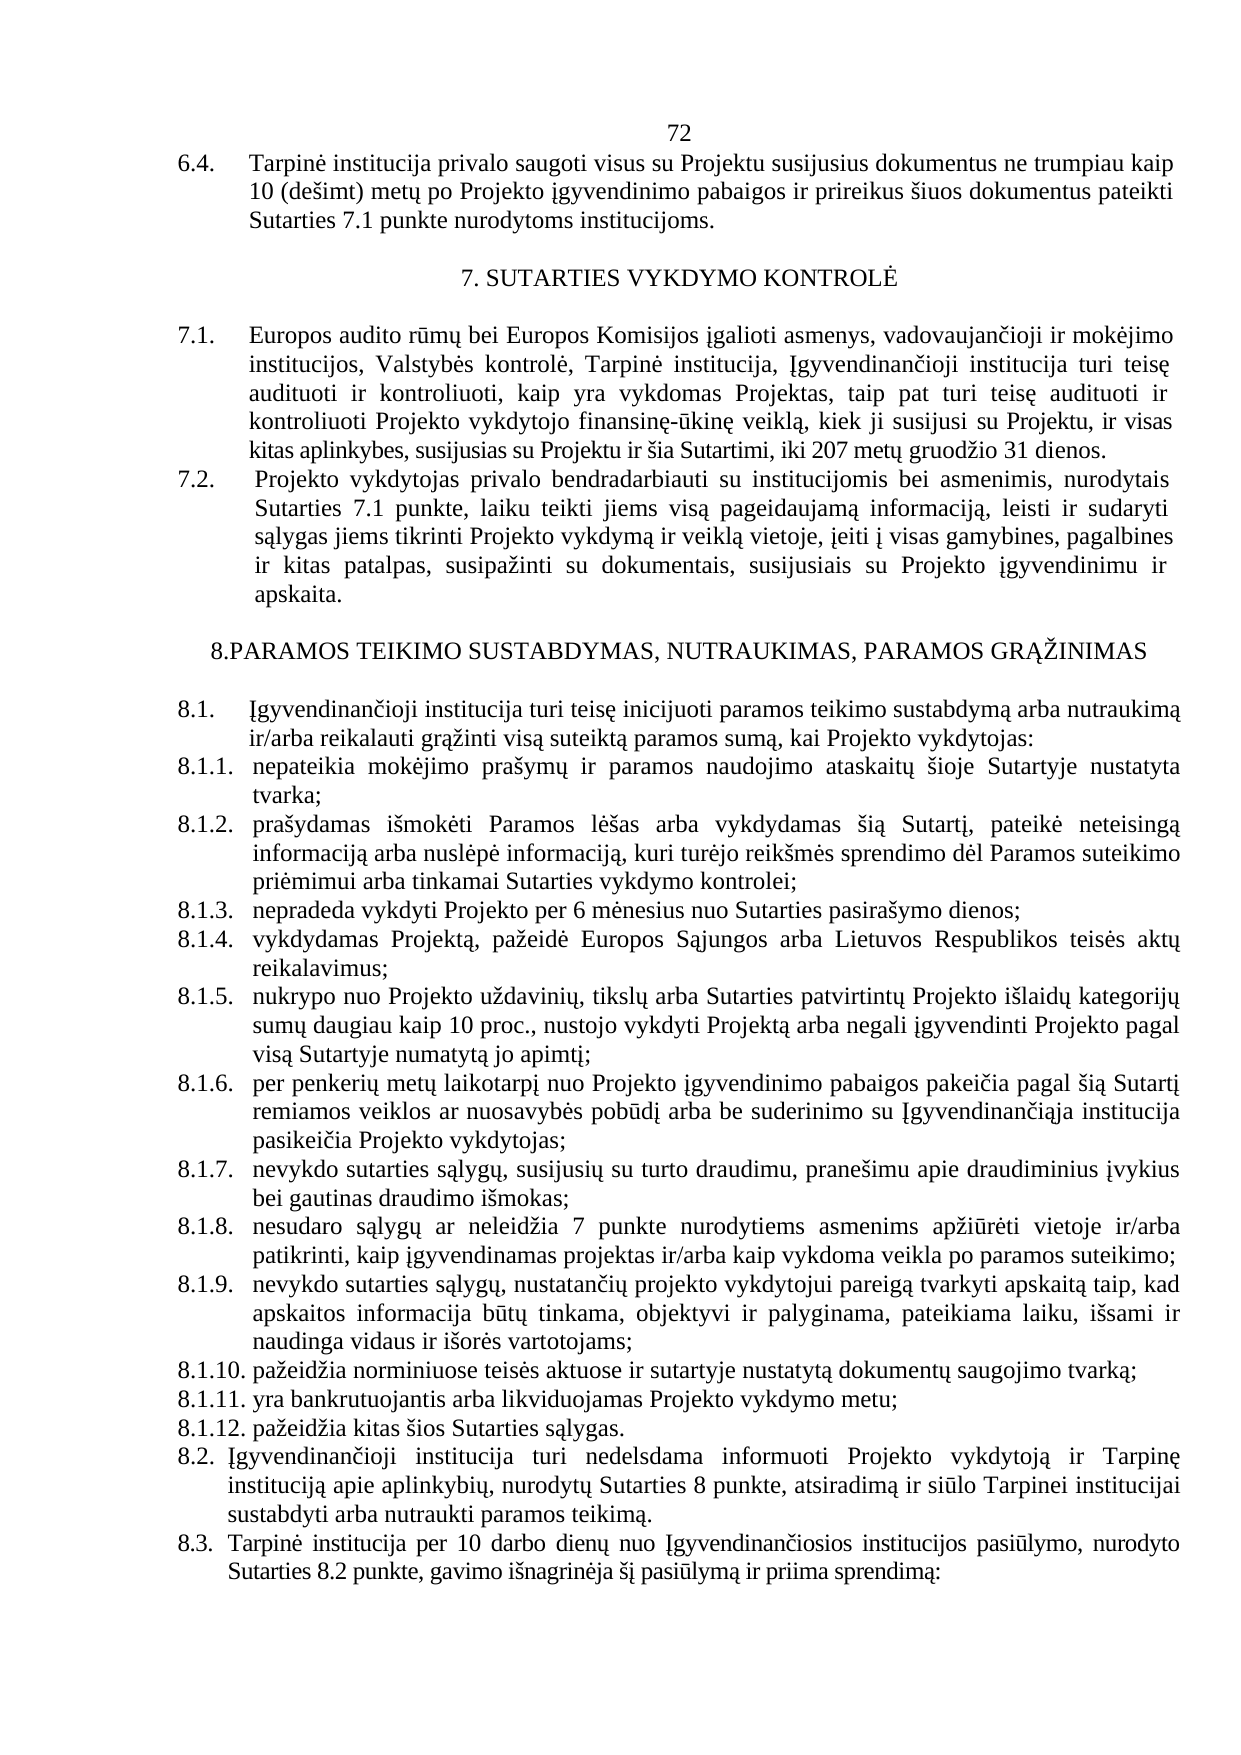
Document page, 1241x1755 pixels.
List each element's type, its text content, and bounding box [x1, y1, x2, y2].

text 8.1.12. pažeidžia kitas šios Sutarties sąlygas. [177, 1413, 1181, 1441]
text 8.1.4. vykdydamas Projektą, pažeidė Europos Sąjungos arba Lietuvos Respublikos teisės aktų reikalavimus; [177, 924, 1181, 981]
text 8.1.2. prašydamas išmokėti Paramos lėšas arba vykdydamas šią Sutartį, pateikė neteisingą informaciją arba nuslėpė informaciją, kuri turėjo reikšmės sprendimo dėl Paramos suteikimo priėmimui arba tinkamai Sutarties vykdymo kontrolei; [177, 809, 1181, 895]
text 8.1. Įgyvendinančioji institucija turi teisę inicijuoti paramos teikimo sustabdymą arba nutraukimą ir/arba reikalauti grąžinti visą suteiktą paramos sumą, kai Projekto vykdytojas: [177, 694, 1181, 751]
text 8.1.7. nevykdo sutarties sąlygų, susijusių su turto draudimu, pranešimu apie draudiminius įvykius bei gautinas draudimo išmokas; [177, 1154, 1181, 1211]
text 8.1.3. nepradeda vykdyti Projekto per 6 mėnesius nuo Sutarties pasirašymo dienos; [177, 895, 1181, 924]
text 8.1.11. yra bankrutuojantis arba likviduojamas Projekto vykdymo metu; [177, 1384, 1181, 1413]
text 8.1.1. nepateikia mokėjimo prašymų ir paramos naudojimo ataskaitų šioje Sutartyje nustatyta tvarka; [177, 751, 1181, 809]
text 7. SUTARTIES VYKDYMO KONTROLĖ [177, 263, 1181, 291]
text 8.PARAMOS TEIKIMO SUSTABDYMAS, NUTRAUKIMAS, PARAMOS GRĄŽINIMAS [177, 636, 1181, 665]
text 8.3. Tarpinė institucija per 10 darbo dienų nuo Įgyvendinančiosios institucijos pasiūlymo, nurodyto Sutarties 8.2 punkte, gavimo išnagrinėja šį pasiūlymą ir priima sprendimą: [177, 1528, 1181, 1585]
text 8.1.6. per penkerių metų laikotarpį nuo Projekto įgyvendinimo pabaigos pakeičia pagal šią Sutartį remiamos veiklos ar nuosavybės pobūdį arba be suderinimo su Įgyvendinančiąja institucija pasikeičia Projekto vykdytojas; [177, 1068, 1181, 1154]
text 8.1.5. nukrypo nuo Projekto uždavinių, tikslų arba Sutarties patvirtintų Projekto išlaidų kategorijų sumų daugiau kaip 10 proc., nustojo vykdyti Projektą arba negali įgyvendinti Projekto pagal visą Sutartyje numatytą jo apimtį; [177, 981, 1181, 1068]
text 8.2. Įgyvendinančioji institucija turi nedelsdama informuoti Projekto vykdytoją ir Tarpinę instituciją apie aplinkybių, nurodytų Sutarties 8 punkte, atsiradimą ir siūlo Tarpinei institucijai sustabdyti arba nutraukti paramos teikimą. [177, 1441, 1181, 1528]
text 7.2. Projekto vykdytojas privalo bendradarbiauti su institucijomis bei asmenimis, nurodytais Sutarties 7.1 punkte, laiku teikti jiems visą pageidaujamą informaciją, leisti ir sudaryti sąlygas jiems tikrinti Projekto vykdymą ir veiklą vietoje, įeiti į visas gamybines, pagalbines ir kitas patalpas, susipažinti su dokumentais, susijusiais su Projekto įgyvendinimu ir apskaita. [177, 464, 1181, 608]
text 7.1. Europos audito rūmų bei Europos Komisijos įgalioti asmenys, vadovaujančioji ir mokėjimo institucijos, Valstybės kontrolė, Tarpinė institucija, Įgyvendinančioji institucija turi teisę audituoti ir kontroliuoti, kaip yra vykdomas Projektas, taip pat turi teisę audituoti ir kontroliuoti Projekto vykdytojo finansinę-ūkinę veiklą, kiek ji susijusi su Projektu, ir visas kitas aplinkybes, susijusias su Projektu ir šia Sutartimi, iki 207 metų gruodžio 31 dienos. [177, 320, 1181, 464]
text 8.1.9. nevykdo sutarties sąlygų, nustatančių projekto vykdytojui pareigą tvarkyti apskaitą taip, kad apskaitos informacija būtų tinkama, objektyvi ir palyginama, pateikiama laiku, išsami ir naudinga vidaus ir išorės vartotojams; [177, 1269, 1181, 1355]
text 8.1.10. pažeidžia norminiuose teisės aktuose ir sutartyje nustatytą dokumentų saugojimo tvarką; [177, 1355, 1181, 1384]
text 6.4. Tarpinė institucija privalo saugoti visus su Projektu susijusius dokumentus ne trumpiau kaip 10 (dešimt) metų po Projekto įgyvendinimo pabaigos ir prireikus šiuos dokumentus pateikti Sutarties 7.1 punkte nurodytoms institucijoms. [177, 148, 1181, 234]
text 8.1.8. nesudaro sąlygų ar neleidžia 7 punkte nurodytiems asmenims apžiūrėti vietoje ir/arba patikrinti, kaip įgyvendinamas projektas ir/arba kaip vykdoma veikla po paramos suteikimo; [177, 1211, 1181, 1269]
